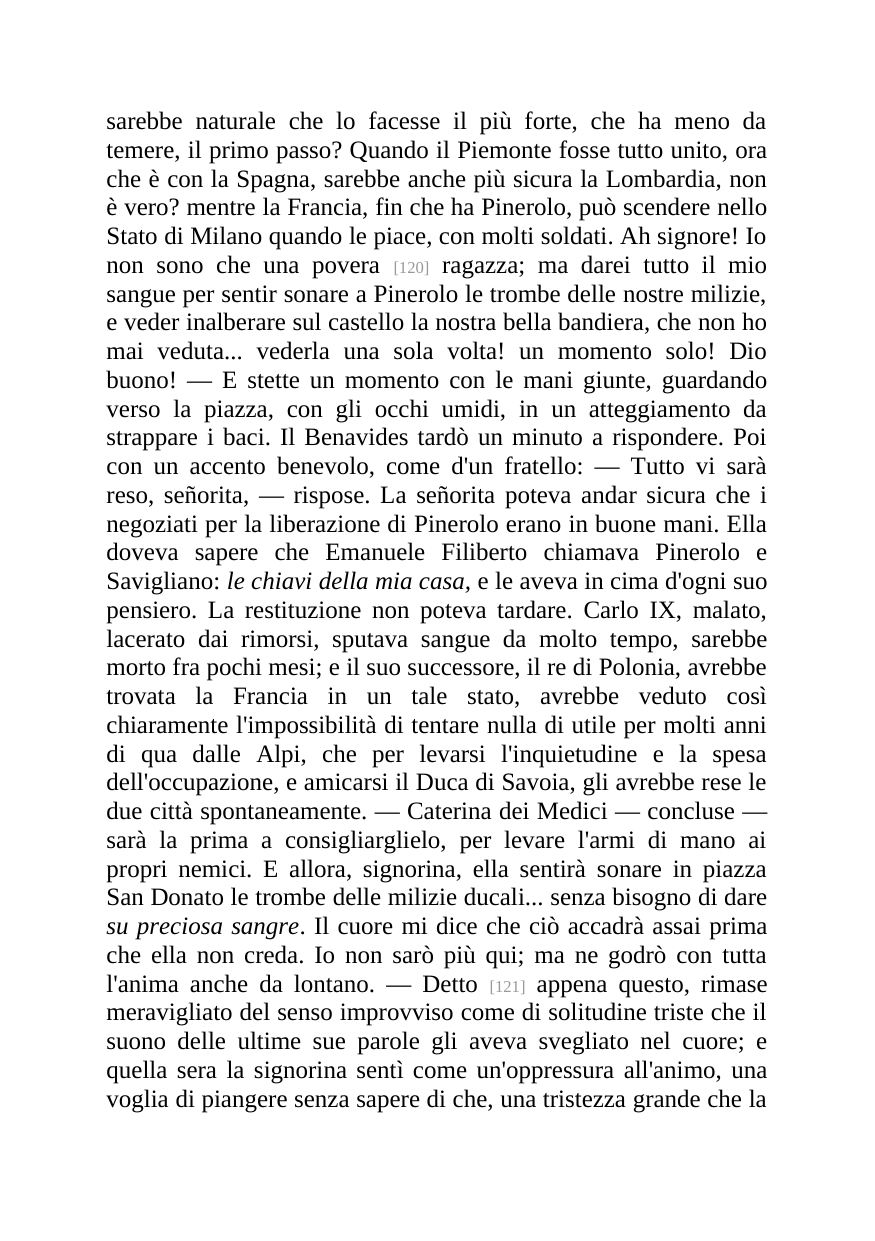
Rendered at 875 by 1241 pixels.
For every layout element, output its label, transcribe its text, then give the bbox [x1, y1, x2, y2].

text sarebbe naturale che lo facesse il più forte, che ha meno da temere, il primo passo? Quando il Piemonte fosse tutto unito, ora che è con la Spagna, sarebbe anche più sicura la Lombardia, non è vero? mentre la Francia, fin che ha Pinerolo, può scendere nello Stato di Milano quando le piace, con molti soldati. Ah signore! Io non sono che una povera [120] ragazza; ma darei tutto il mio sangue per sentir sonare a Pinerolo le trombe delle nostre milizie, e veder inalberare sul castello la nostra bella bandiera, che non ho mai veduta... vederla una sola volta! un momento solo! Dio buono! — E stette un momento con le mani giunte, guardando verso la piazza, con gli occhi umidi, in un atteggiamento da strappare i baci. Il Benavides tardò un minuto a rispondere. Poi con un accento benevolo, come d'un fratello: — Tutto vi sarà reso, señorita, — rispose. La señorita poteva andar sicura che i negoziati per la liberazione di Pinerolo erano in buone mani. Ella doveva sapere che Emanuele Filiberto chiamava Pinerolo e Savigliano: le chiavi della mia casa, e le aveva in cima d'ogni suo pensiero. La restituzione non poteva tardare. Carlo IX, malato, lacerato dai rimorsi, sputava sangue da molto tempo, sarebbe morto fra pochi mesi; e il suo successore, il re di Polonia, avrebbe trovata la Francia in un tale stato, avrebbe veduto così chiaramente l'impossibilità di tentare nulla di utile per molti anni di qua dalle Alpi, che per levarsi l'inquietudine e la spesa dell'occupazione, e amicarsi il Duca di Savoia, gli avrebbe rese le due città spontaneamente. — Caterina dei Medici — concluse — sarà la prima a consigliarglielo, per levare l'armi di mano ai propri nemici. E allora, signorina, ella sentirà sonare in piazza San Donato le trombe delle milizie ducali... senza bisogno di dare su preciosa sangre. Il cuore mi dice che ciò accadrà assai prima che ella non creda. Io non sarò più qui; ma ne godrò con tutta l'anima anche da lontano. — Detto [121] appena questo, rimase meravigliato del senso improvviso come di solitudine triste che il suono delle ultime sue parole gli aveva svegliato nel cuore; e quella sera la signorina sentì come un'oppressura all'animo, una voglia di piangere senza sapere di che, una tristezza grande che la [106, 106, 768, 1112]
